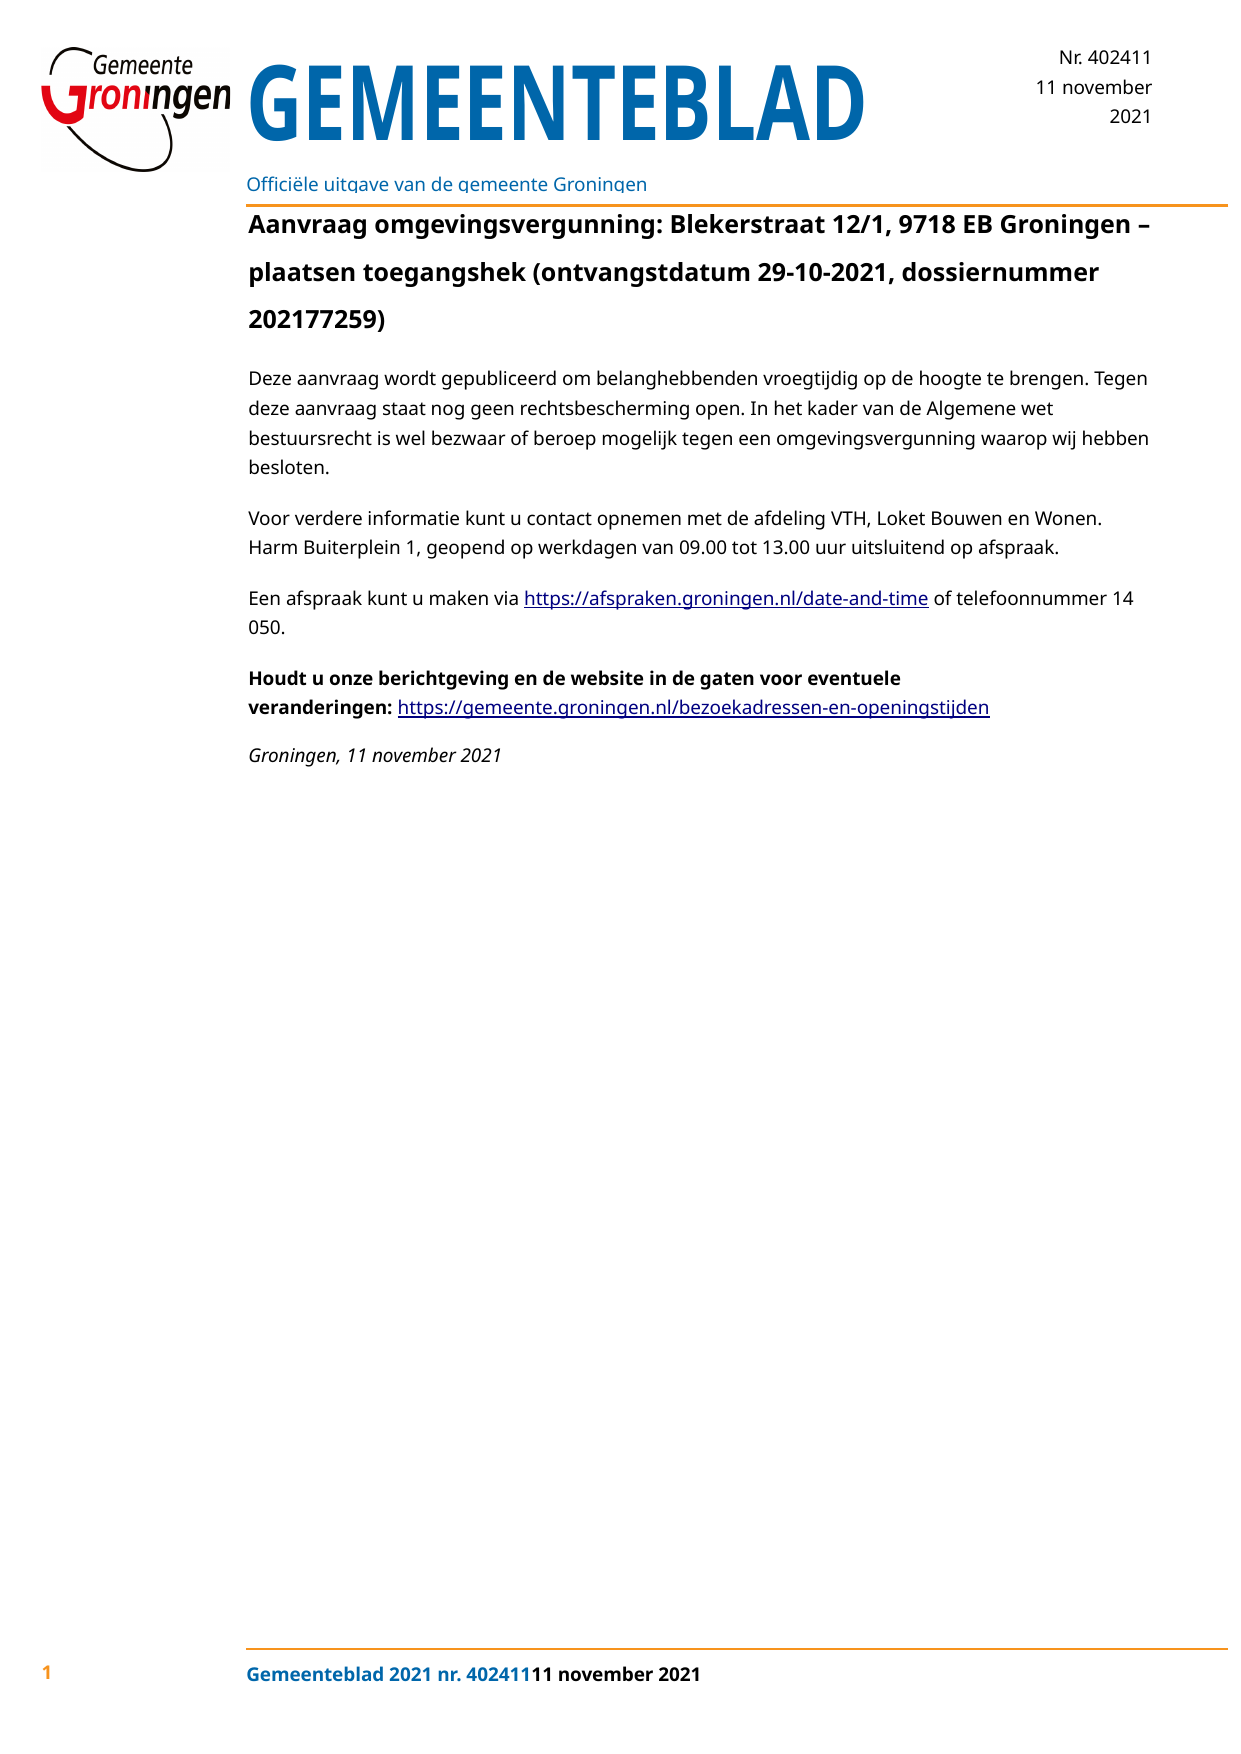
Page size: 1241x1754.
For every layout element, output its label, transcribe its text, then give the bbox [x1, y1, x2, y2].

text Houdt u onze berichtgeving en de website in de gaten voor eventuele veranderingen: https://gemeente.groningen.nl/bezoekadressen-en-openingstijden [248, 665, 1152, 720]
text Een afspraak kunt u maken via https://afspraken.groningen.nl/date-and-time of telefoonnummer 14 050. [248, 585, 1152, 640]
text Groningen, 11 november 2021 [248, 742, 1152, 768]
text Voor verdere informatie kunt u contact opnemen met de afdeling VTH, Loket Bouwen en Wonen. Harm Buiterplein 1, geopend op werkdagen van 09.00 tot 13.00 uur uitsluitend op afspraak. [248, 505, 1152, 560]
text Deze aanvraag wordt gepubliceerd om belanghebbenden vroegtijdig op de hoogte te brengen. Tegen deze aanvraag staat nog geen rechtsbescherming open. In het kader van de Algemene wet bestuursrecht is wel bezwaar of beroep mogelijk tegen een omgevingsvergunning waarop wij hebben besloten. [248, 366, 1152, 480]
text Aanvraag omgevingsvergunning: Blekerstraat 12/1, 9718 EB Groningen – plaatsen toegangshek (ontvangstdatum 29-10-2021, dossiernummer 202177259) [248, 207, 1152, 336]
picture [41, 47, 231, 172]
